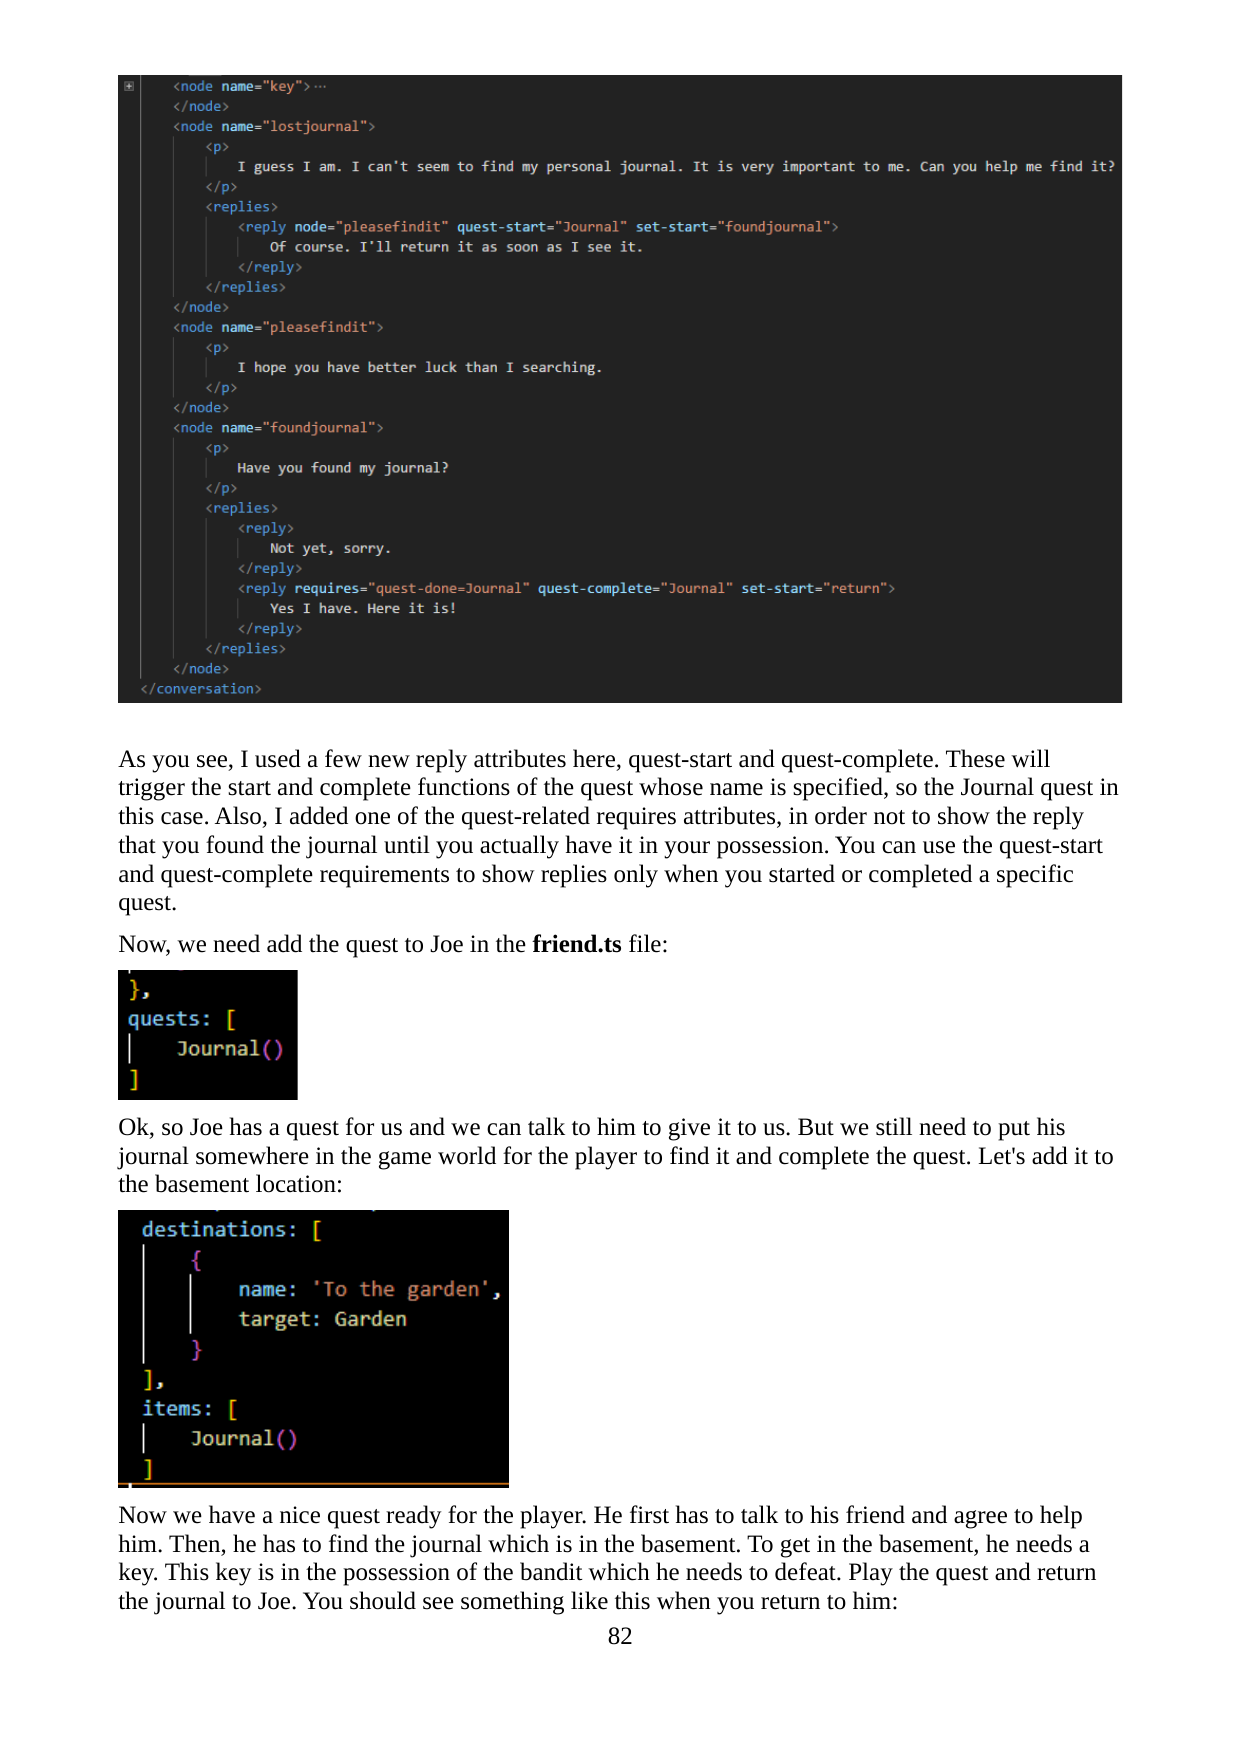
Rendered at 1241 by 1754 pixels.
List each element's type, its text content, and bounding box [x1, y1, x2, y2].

text As you see, I used a few new reply attributes here, quest-start and quest-complete. These will trigger the start and complete functions of the quest whose name is specified, so the Journal quest in this case. Also, I added one of the quest-related requires attributes, in order not to show the reply that you found the journal until you actually have it in your possession. You can use the quest-start and quest-complete requirements to show replies only when you started or completed a specific quest. [118, 744, 1122, 916]
text Ok, so Joe has a quest for us and we can talk to him to give it to us. But we still need to put his journal somewhere in the game world for the player to find it and complete the quest. Let's add it to the basement location: [118, 1112, 1122, 1198]
text Now we have a nice quest ready for the player. He first has to talk to his friend and agree to help him. Then, he has to find the journal which is in the basement. To get in the basement, he needs a key. This key is in the possession of the bandit which he needs to defeat. Play the quest and return the journal to Joe. You should see something like this when you return to him: [118, 1500, 1122, 1615]
text Now, we need add the quest to Joe in the friend.ts file: [118, 929, 1122, 957]
